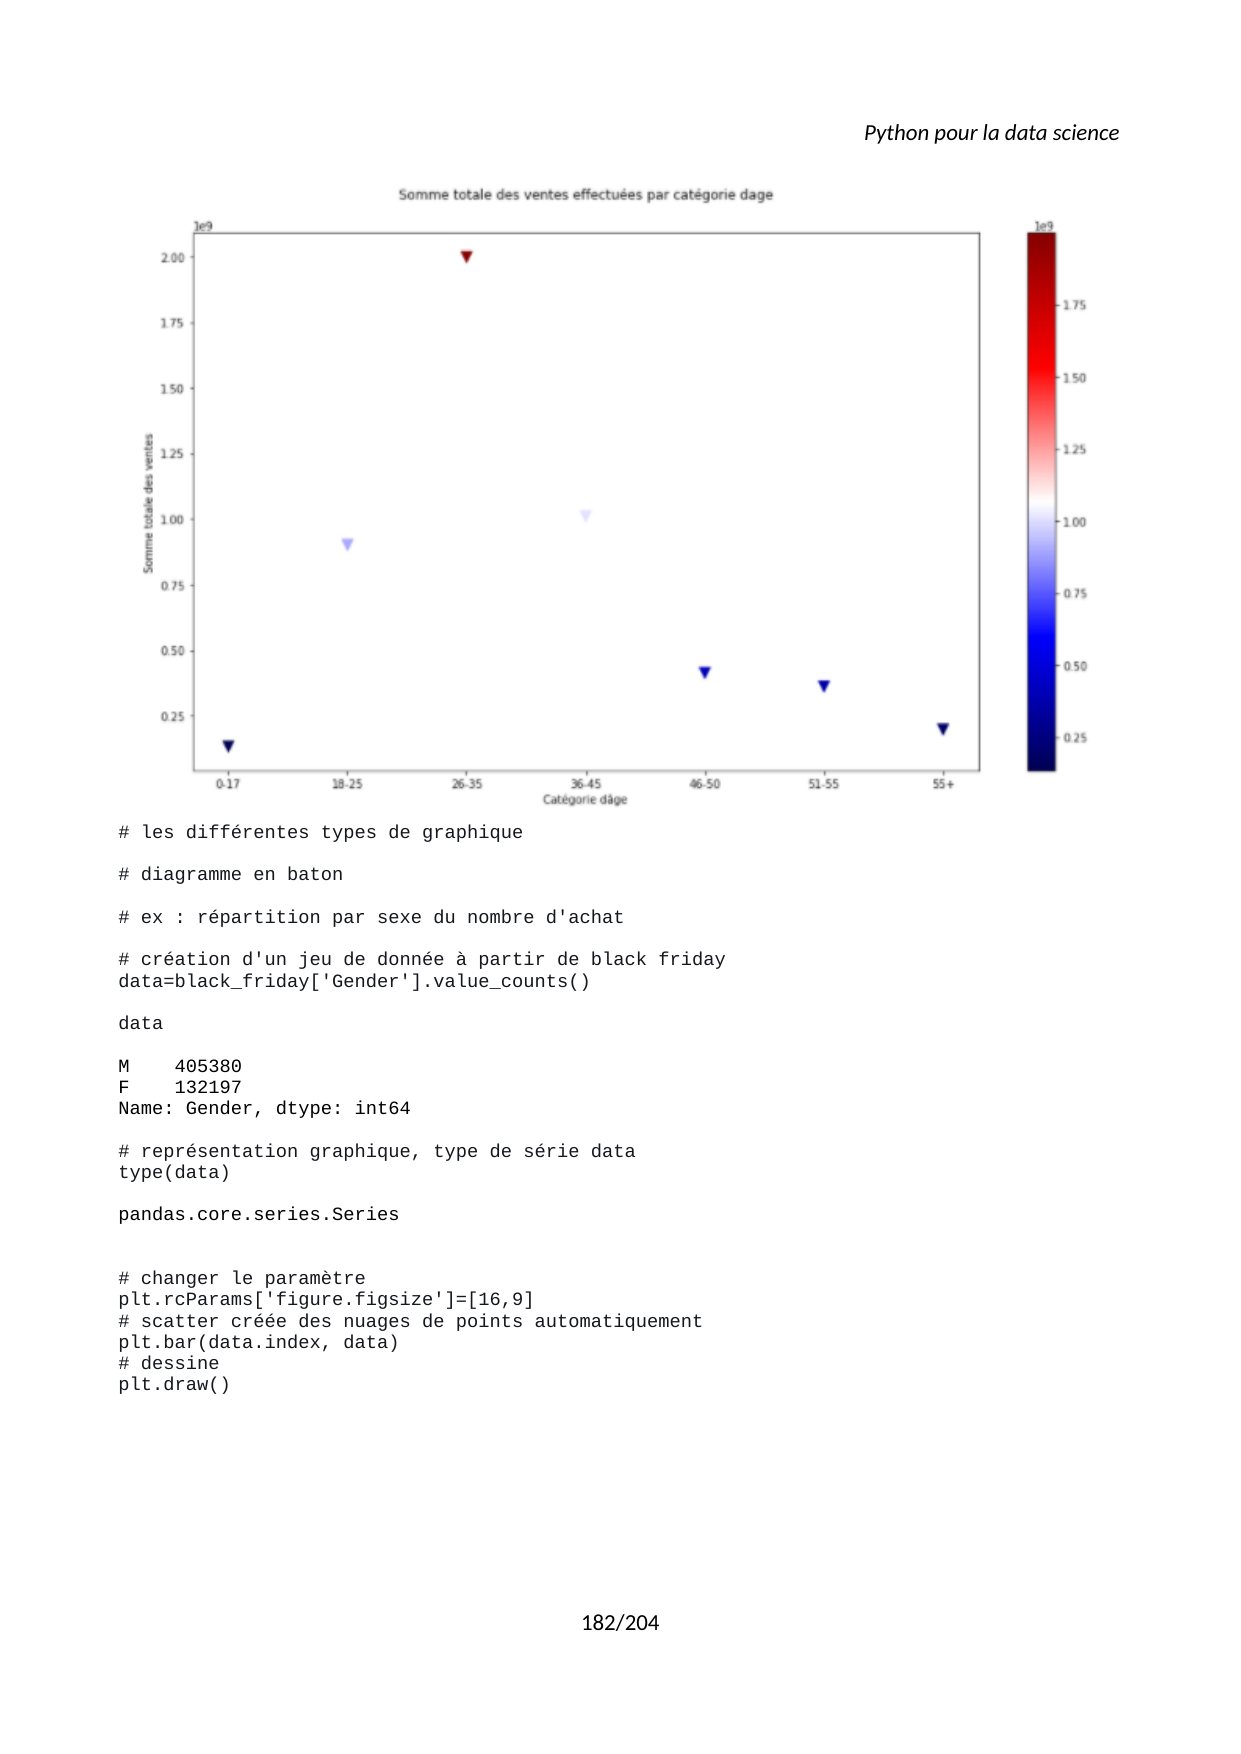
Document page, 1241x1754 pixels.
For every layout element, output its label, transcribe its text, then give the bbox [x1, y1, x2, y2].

text # les différentes types de graphique [118, 823, 1122, 844]
text # dessine [118, 1354, 1122, 1375]
text data=black_friday['Gender'].value_counts() [118, 971, 1122, 993]
text pandas.core.series.Series [118, 1205, 1122, 1226]
text type(data) [118, 1163, 1122, 1184]
text plt.rcParams['figure.figsize']=[16,9] [118, 1290, 1122, 1311]
text data [118, 1014, 1122, 1035]
text # ex : répartition par sexe du nombre d'achat [118, 908, 1122, 929]
text # scatter créée des nuages de points automatiquement [118, 1311, 1122, 1333]
text # changer le paramètre [118, 1269, 1122, 1290]
text M 405380 [118, 1056, 1122, 1078]
text # représentation graphique, type de série data [118, 1141, 1122, 1163]
text # création d'un jeu de donnée à partir de black friday [118, 950, 1122, 971]
text Name: Gender, dtype: int64 [118, 1099, 1122, 1120]
picture [131, 175, 1109, 823]
text # diagramme en baton [118, 865, 1122, 886]
text plt.bar(data.index, data) [118, 1333, 1122, 1354]
text plt.draw() [118, 1375, 1122, 1396]
text F 132197 [118, 1078, 1122, 1099]
